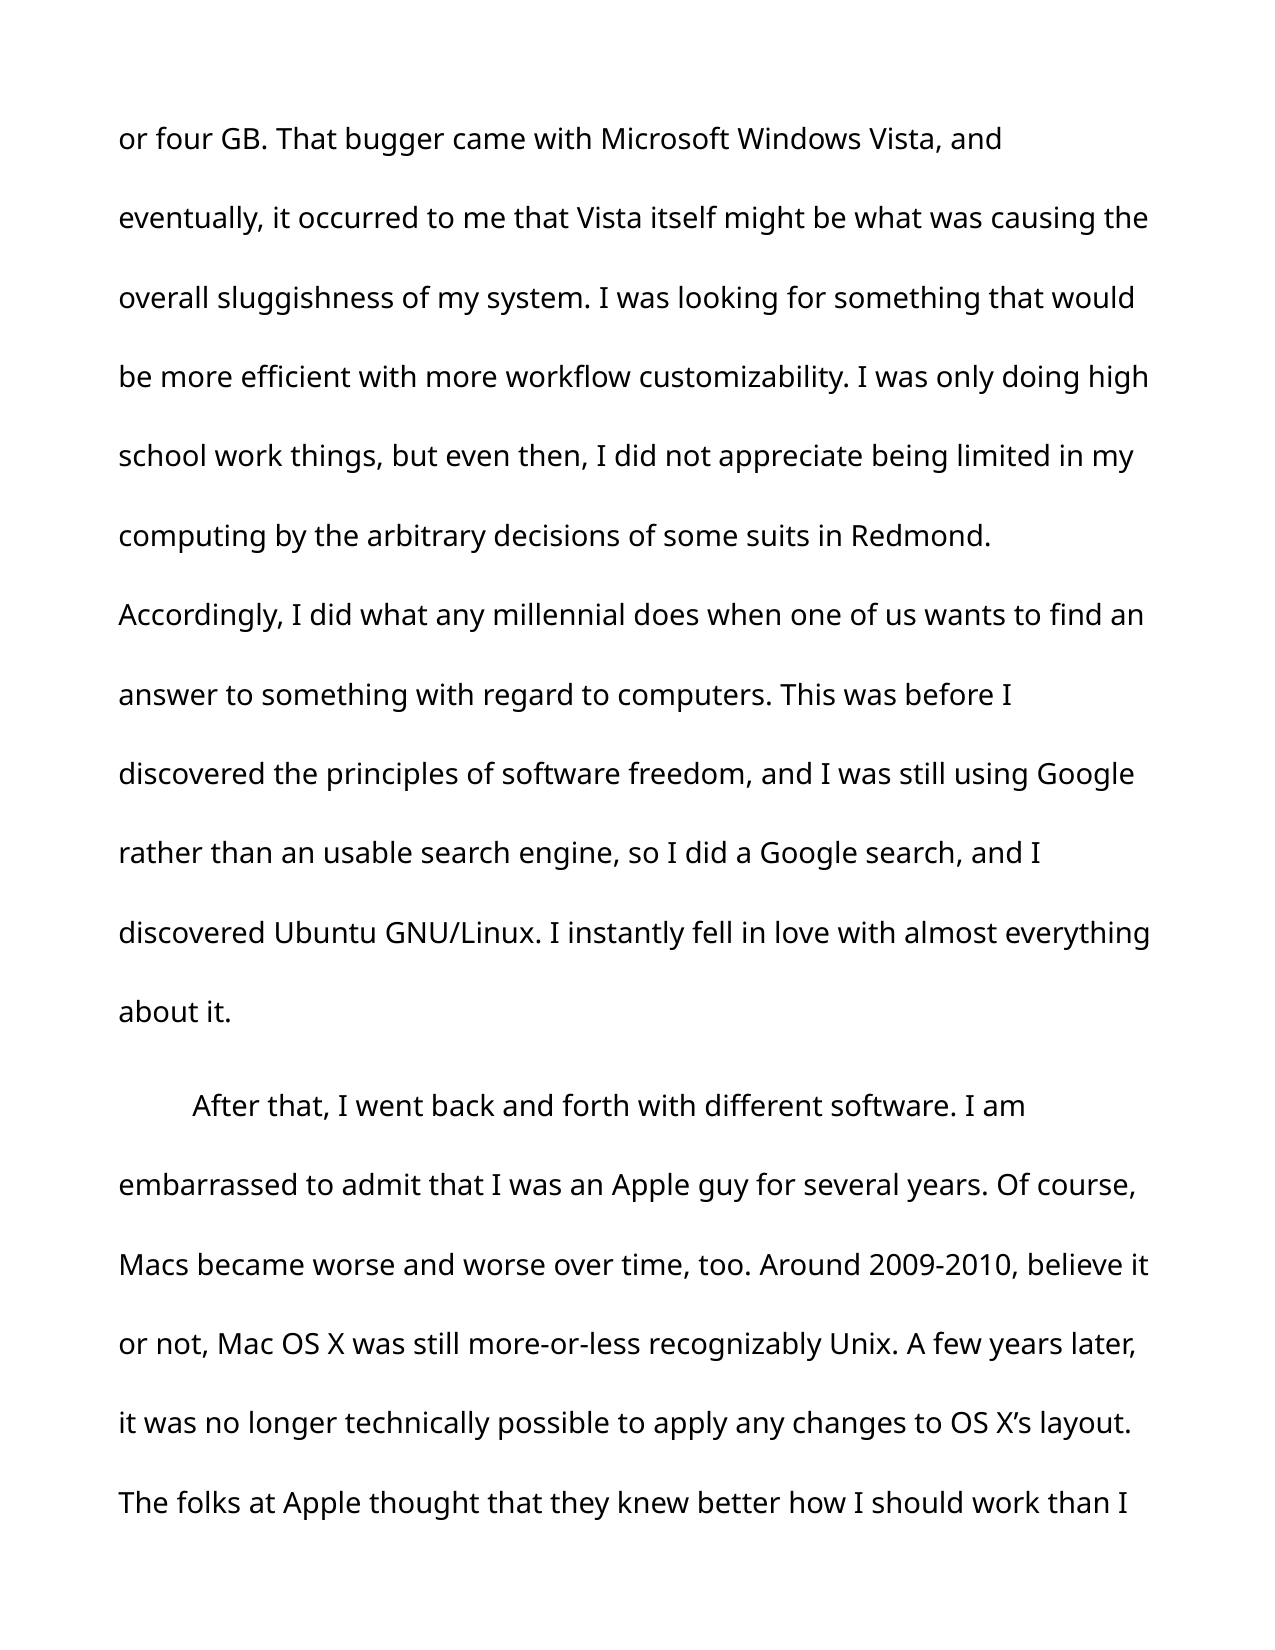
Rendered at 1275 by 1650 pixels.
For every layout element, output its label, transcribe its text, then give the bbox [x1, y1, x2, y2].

text or four GB. That bugger came with Microsoft Windows Vista, and eventually, it occurred to me that Vista itself might be what was causing the overall sluggishness of my system. I was looking for something that would be more efficient with more workflow customizability. I was only doing high school work things, but even then, I did not appreciate being limited in my computing by the arbitrary decisions of some suits in Redmond. Accordingly, I did what any millennial does when one of us wants to find an answer to something with regard to computers. This was before I discovered the principles of software freedom, and I was still using Google rather than an usable search engine, so I did a Google search, and I discovered Ubuntu GNU/Linux. I instantly fell in love with almost everything about it. [118, 118, 1157, 1031]
text After that, I went back and forth with different software. I am embarrassed to admit that I was an Apple guy for several years. Of course, Macs became worse and worse over time, too. Around 2009-2010, believe it or not, Mac OS X was still more-or-less recognizably Unix. A few years later, it was no longer technically possible to apply any changes to OS X’s layout. The folks at Apple thought that they knew better how I should work than I [118, 1085, 1157, 1522]
